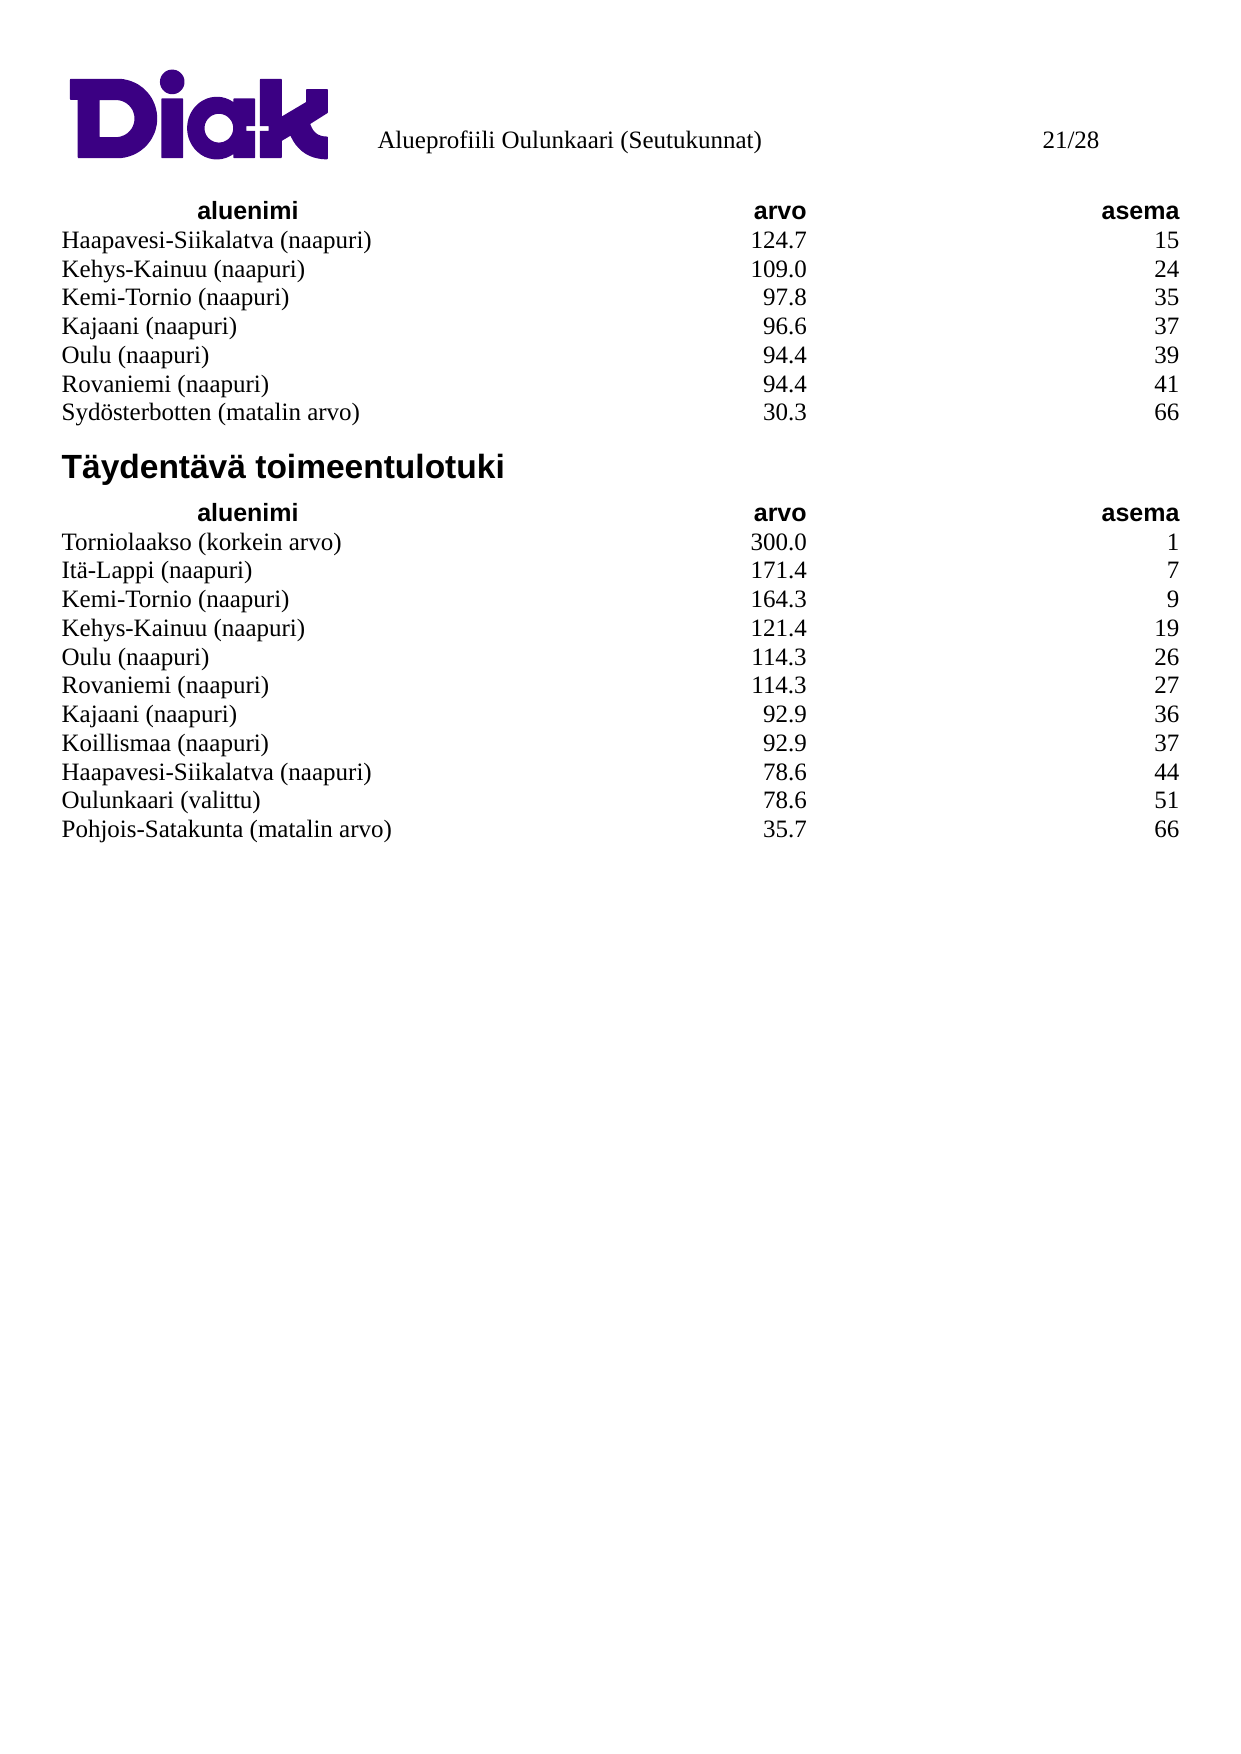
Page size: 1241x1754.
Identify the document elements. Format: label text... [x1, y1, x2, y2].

table_cell Rovaniemi (naapuri) [61, 369, 434, 397]
table_cell 78.6 [434, 786, 806, 814]
table_cell 24 [806, 254, 1179, 282]
table_cell Sydösterbotten (matalin arvo) [61, 398, 434, 426]
table_cell Haapavesi-Siikalatva (naapuri) [61, 757, 434, 786]
table_cell 109.0 [434, 254, 806, 282]
table_cell 30.3 [434, 398, 806, 426]
table_header aluenimi [61, 498, 434, 527]
table_cell 94.4 [434, 340, 806, 369]
table_cell Itä-Lappi (naapuri) [61, 556, 434, 584]
table_cell 66 [806, 398, 1179, 426]
table_cell 96.6 [434, 311, 806, 340]
table_cell 92.9 [434, 699, 806, 728]
table_cell Haapavesi-Siikalatva (naapuri) [61, 225, 434, 254]
table_cell Oulu (naapuri) [61, 340, 434, 369]
table_cell Kajaani (naapuri) [61, 311, 434, 340]
table_cell 19 [806, 613, 1179, 642]
table_cell Oulu (naapuri) [61, 642, 434, 671]
table_header arvo [434, 196, 806, 225]
table_cell 164.3 [434, 584, 806, 613]
table_cell Rovaniemi (naapuri) [61, 671, 434, 699]
table_cell 7 [806, 556, 1179, 584]
table_cell 27 [806, 671, 1179, 699]
table_cell Pohjois-Satakunta (matalin arvo) [61, 814, 434, 843]
table_cell 35.7 [434, 814, 806, 843]
table_cell 37 [806, 728, 1179, 757]
table_header asema [806, 498, 1179, 527]
table_cell 114.3 [434, 671, 806, 699]
table_cell 97.8 [434, 283, 806, 311]
table_cell 15 [806, 225, 1179, 254]
table_cell 300.0 [434, 527, 806, 556]
table_cell Koillismaa (naapuri) [61, 728, 434, 757]
table_cell 171.4 [434, 556, 806, 584]
table_cell 51 [806, 786, 1179, 814]
table_cell 92.9 [434, 728, 806, 757]
table_cell Kajaani (naapuri) [61, 699, 434, 728]
table_cell 9 [806, 584, 1179, 613]
subtitle Täydentävä toimeentulotuki [61, 447, 1179, 486]
table_cell 37 [806, 311, 1179, 340]
table_cell 39 [806, 340, 1179, 369]
table_cell 114.3 [434, 642, 806, 671]
table_cell 78.6 [434, 757, 806, 786]
table_cell Torniolaakso (korkein arvo) [61, 527, 434, 556]
table_cell 35 [806, 283, 1179, 311]
table_header aluenimi [61, 196, 434, 225]
table_cell Kemi-Tornio (naapuri) [61, 584, 434, 613]
table_cell Kehys-Kainuu (naapuri) [61, 613, 434, 642]
table_cell 94.4 [434, 369, 806, 397]
table_cell 44 [806, 757, 1179, 786]
table_header arvo [434, 498, 806, 527]
table_cell Oulunkaari (valittu) [61, 786, 434, 814]
table_cell 124.7 [434, 225, 806, 254]
table_header asema [806, 196, 1179, 225]
table_cell Kehys-Kainuu (naapuri) [61, 254, 434, 282]
table_cell 36 [806, 699, 1179, 728]
table_cell 1 [806, 527, 1179, 556]
table_cell 41 [806, 369, 1179, 397]
table_cell Kemi-Tornio (naapuri) [61, 283, 434, 311]
table_cell 26 [806, 642, 1179, 671]
table_cell 121.4 [434, 613, 806, 642]
table_cell 66 [806, 814, 1179, 843]
